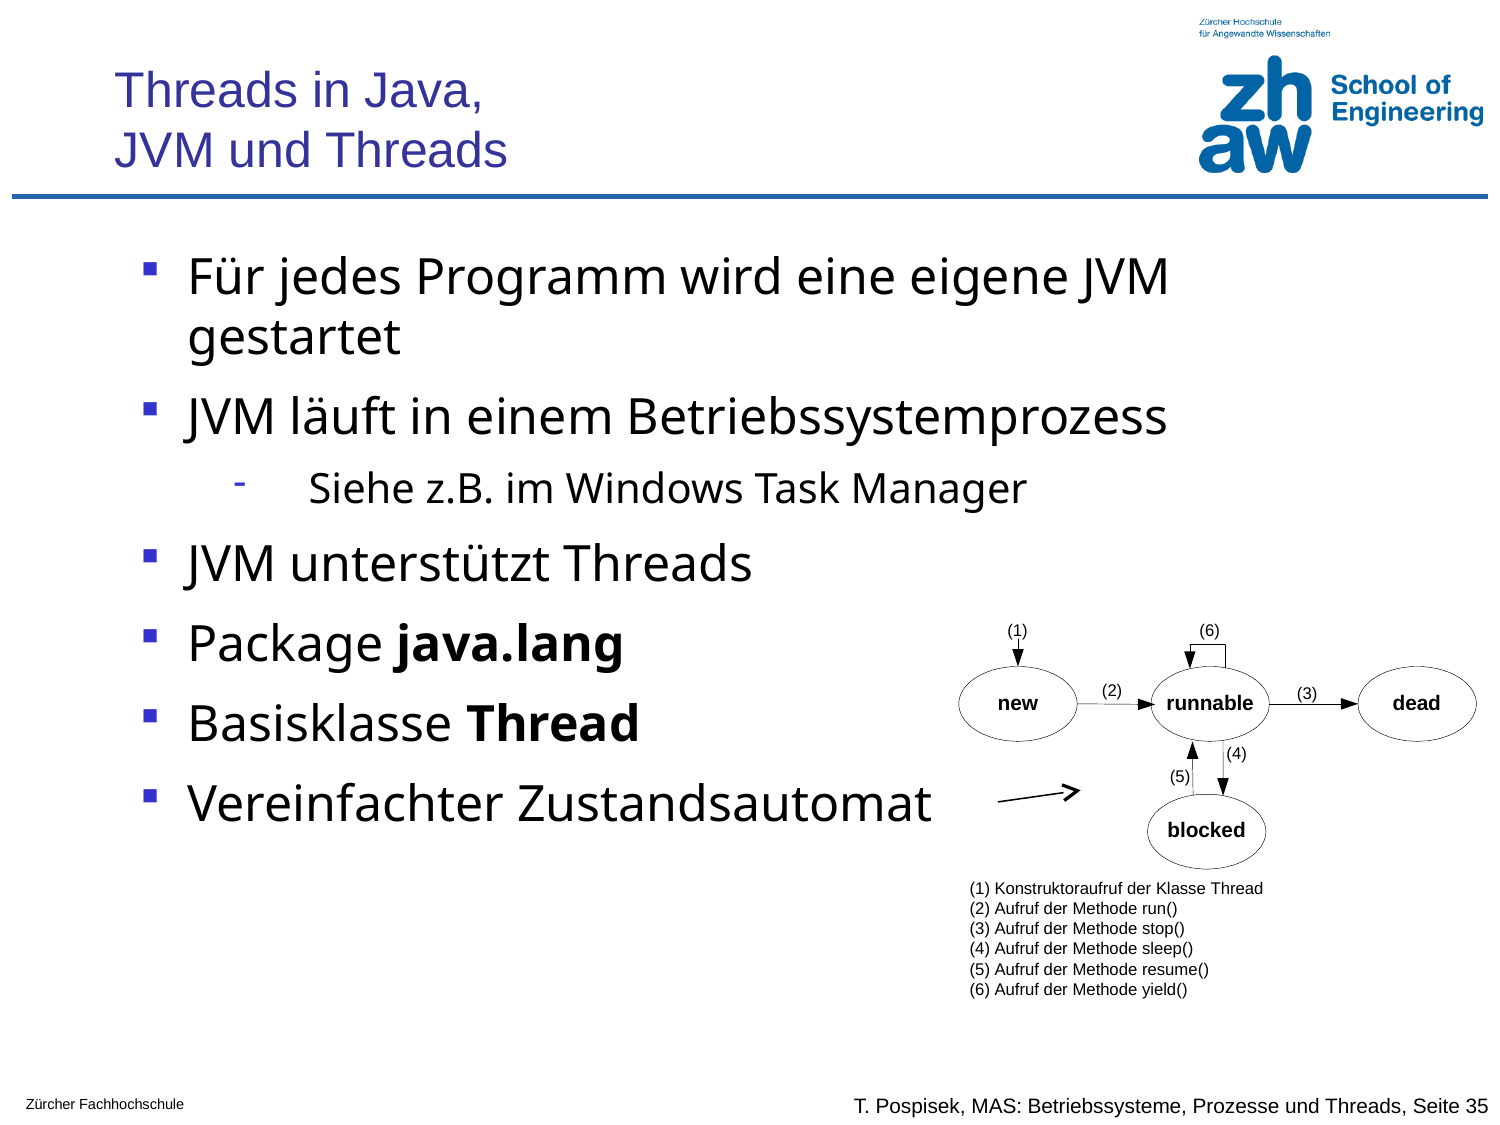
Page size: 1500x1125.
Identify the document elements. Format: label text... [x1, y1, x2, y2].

text_box Für jedes Programm wird eine eigene JVM gestartet JVM läuft in einem Betriebssystemprozess Siehe z.B. im Windows Task Manager JVM unterstützt Threads Package java.lang Basisklasse Thread Vereinfachter Zustandsautomat [124, 237, 1338, 838]
picture [1199, 19, 1483, 173]
picture [937, 590, 1480, 1004]
title Threads in Java, JVM und Threads [99, 72, 1379, 185]
